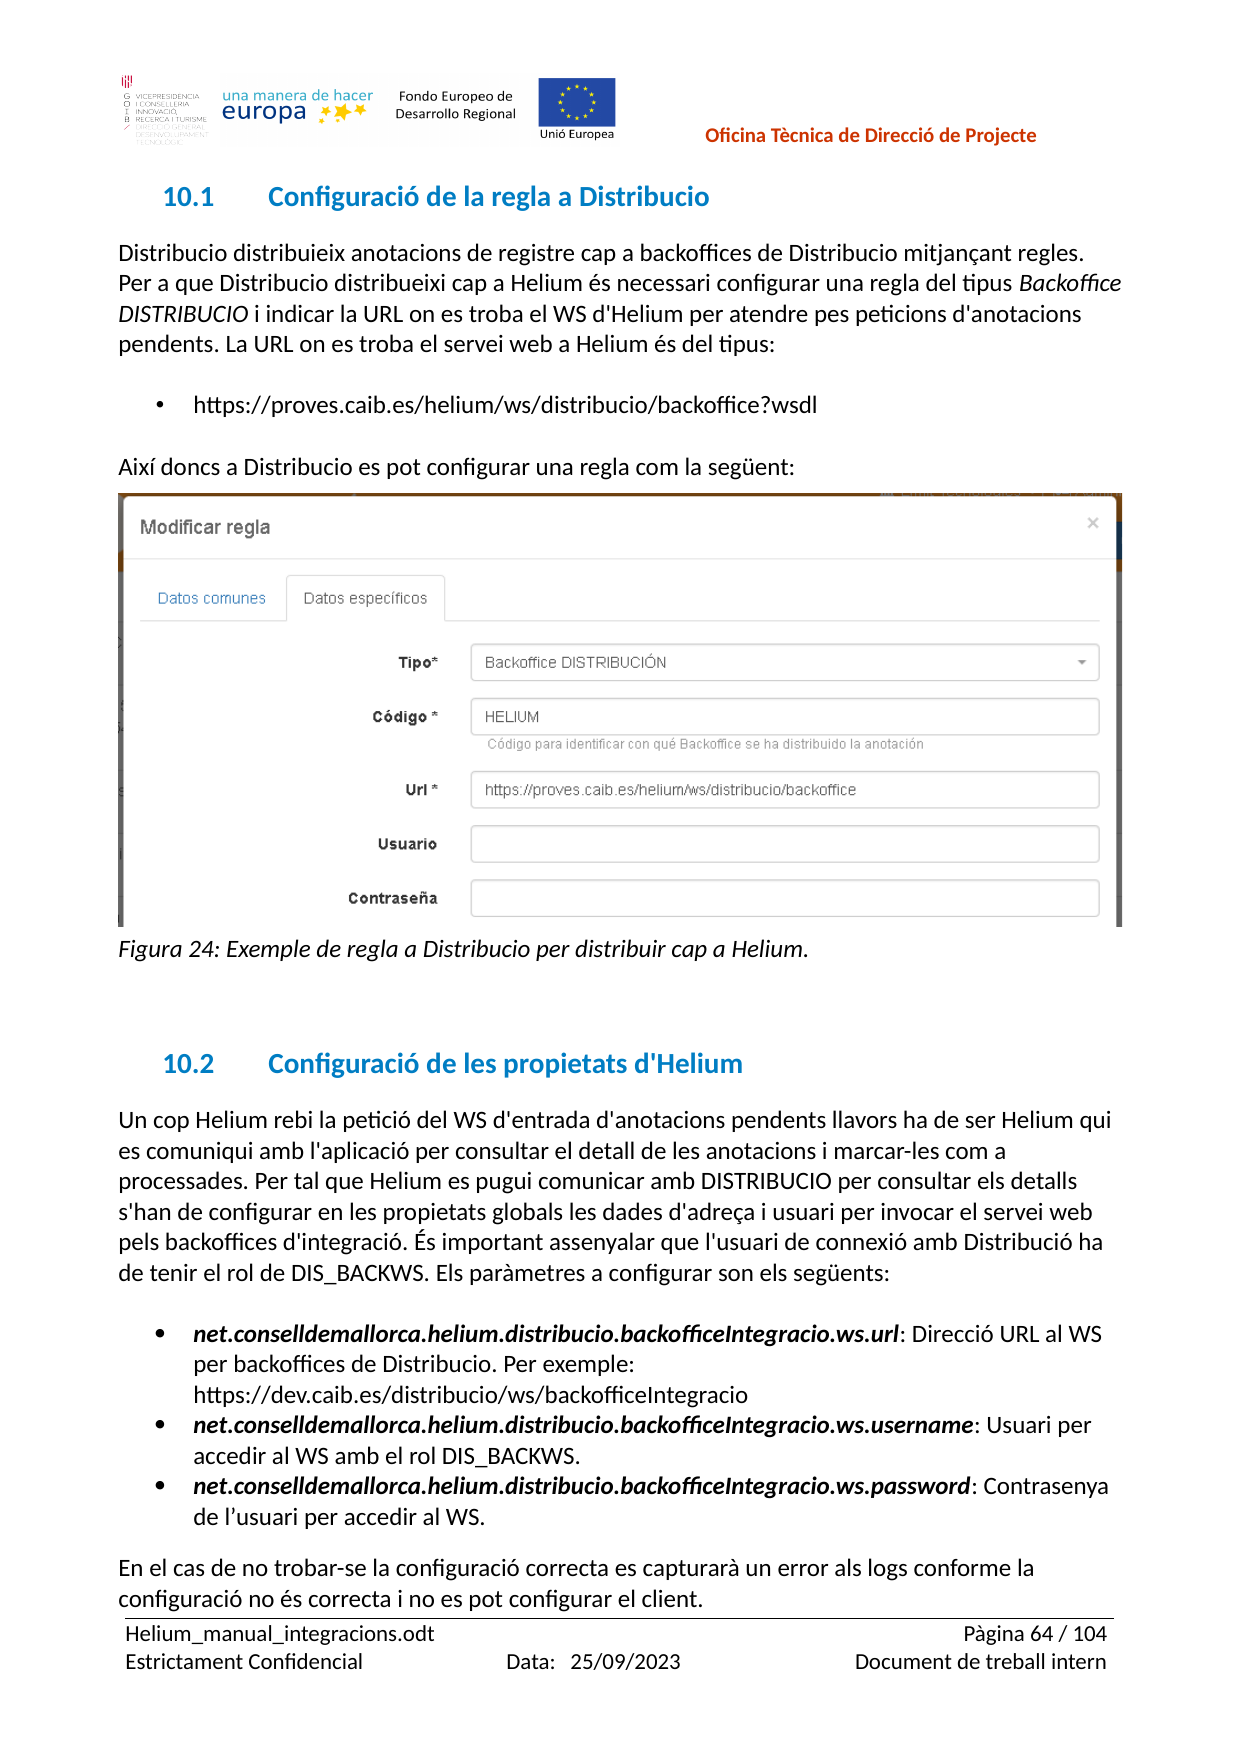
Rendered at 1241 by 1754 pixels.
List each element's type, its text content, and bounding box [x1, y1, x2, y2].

picture [118, 493, 1123, 927]
list net.conselldemallorca.helium.distribucio.backofficeIntegracio.ws.password: Contrasenya de l’usuari per accedir al WS. [156, 1471, 1122, 1532]
text Així doncs a Distribucio es pot configurar una regla com la següent: [118, 451, 1122, 481]
picture [118, 73, 213, 147]
list net.conselldemallorca.helium.distribucio.backofficeIntegracio.ws.username: Usuari per accedir al WS amb el rol DIS_BACKWS. [156, 1409, 1122, 1471]
list net.conselldemallorca.helium.distribucio.backofficeIntegracio.ws.url: Direcció URL al WS per backoffices de Distribucio. Per exemple: https://dev.caib.es/distribucio/ws/backofficeIntegracio [156, 1318, 1122, 1409]
list https://proves.caib.es/helium/ws/distribucio/backoffice?wsdl [156, 389, 1122, 420]
subtitle Configuració de la regla a Distribucio [156, 178, 1122, 213]
picture [219, 73, 621, 147]
subtitle Configuració de les propietats d'Helium [156, 1045, 1122, 1081]
text Figura 24: Exemple de regla a Distribucio per distribuir cap a Helium. [118, 927, 1122, 963]
text Distribucio distribuieix anotacions de registre cap a backoffices de Distribucio mitjançant regles. Per a que Distribucio distribueixi cap a Helium és necessari configurar una regla del tipus Backoffice DISTRIBUCIO i indicar la URL on es troba el WS d'Helium per atendre pes peticions d'anotacions pendents. La URL on es troba el servei web a Helium és del tipus: [118, 237, 1122, 359]
text Un cop Helium rebi la petició del WS d'entrada d'anotacions pendents llavors ha de ser Helium qui es comuniqui amb l'aplicació per consultar el detall de les anotacions i marcar-les com a processades. Per tal que Helium es pugui comunicar amb DISTRIBUCIO per consultar els detalls s'han de configurar en les propietats globals les dades d'adreça i usuari per invocar el servei web pels backoffices d'integració. És important assenyalar que l'usuari de connexió amb Distribució ha de tenir el rol de DIS_BACKWS. Els paràmetres a configurar son els següents: [118, 1104, 1122, 1287]
text En el cas de no trobar-se la configuració correcta es capturarà un error als logs conforme la configuració no és correcta i no es pot configurar el client. [118, 1552, 1122, 1613]
